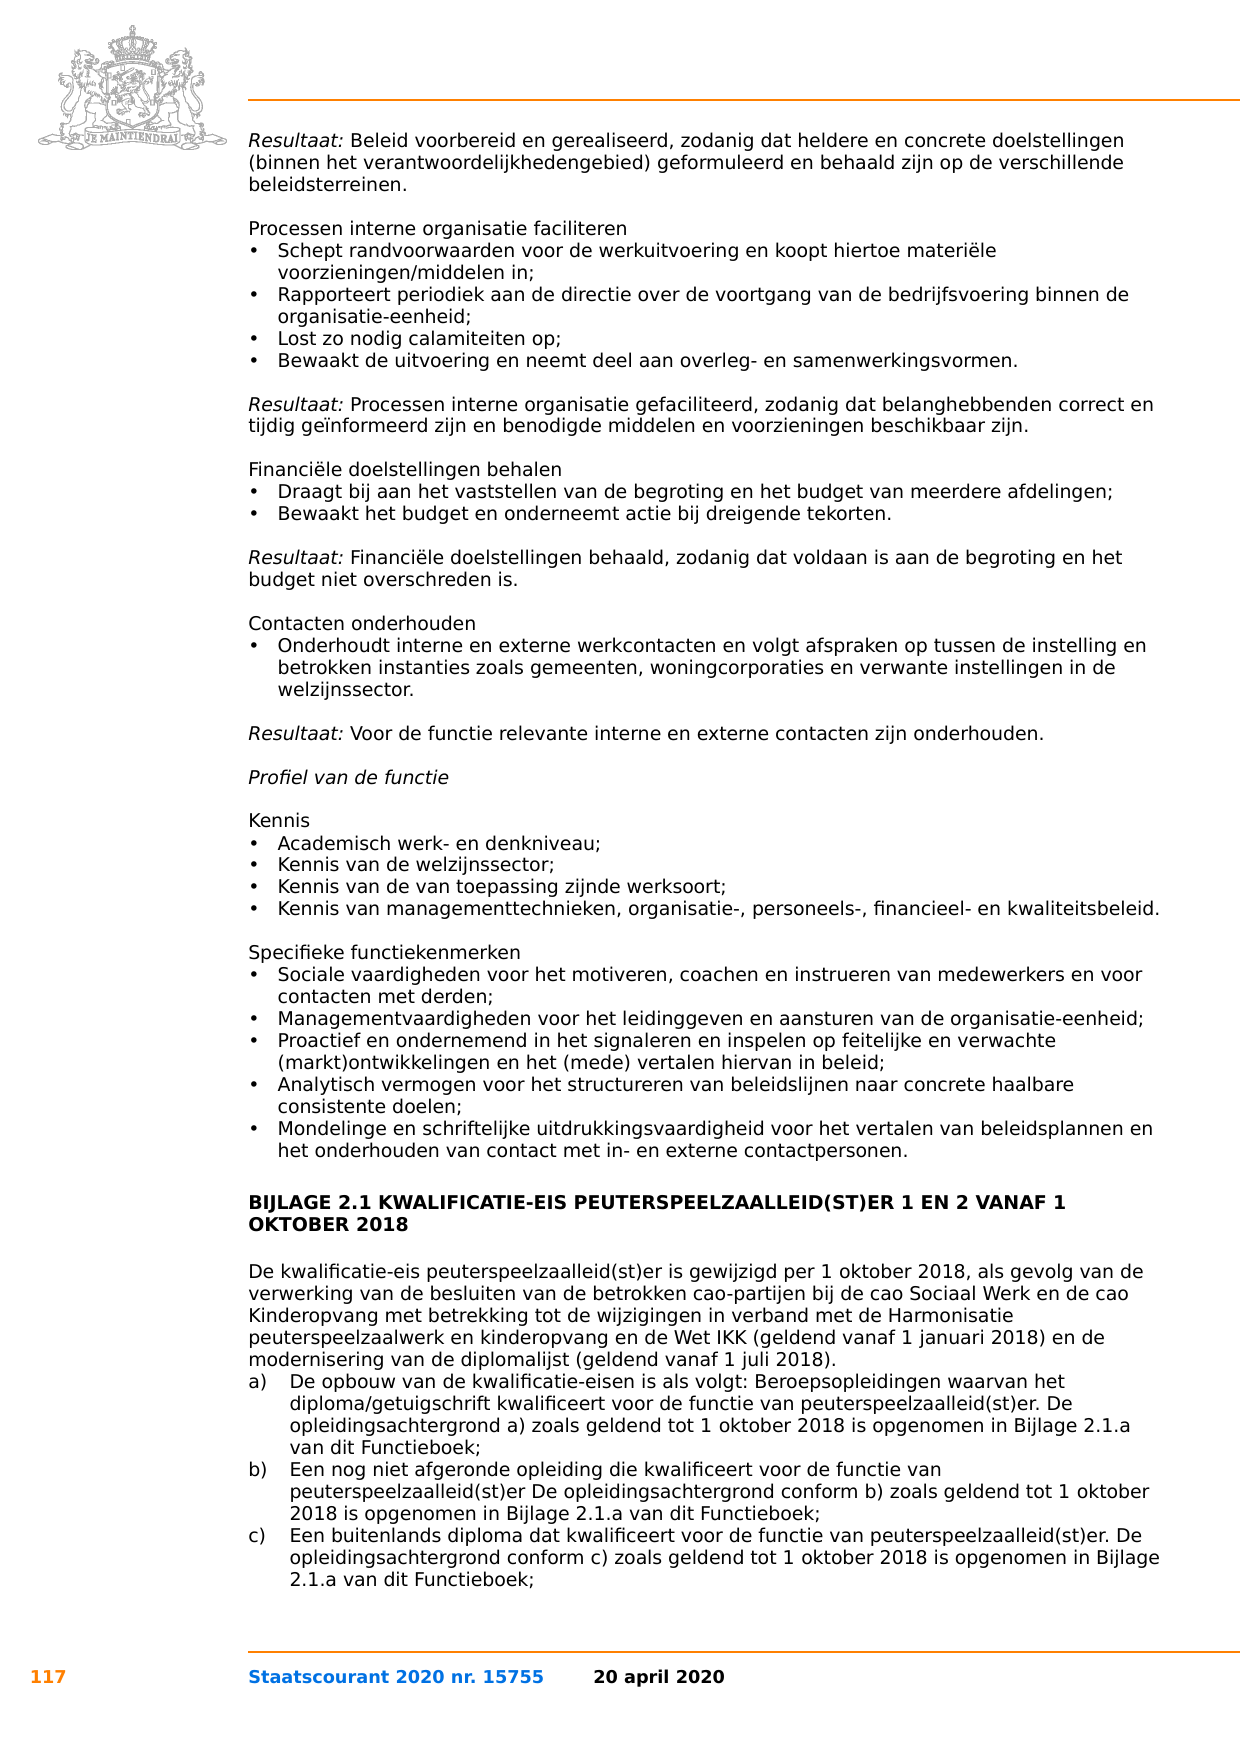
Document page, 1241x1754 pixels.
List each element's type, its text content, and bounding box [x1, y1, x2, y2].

text • Proactief en ondernemend in het signaleren en inspelen op feitelijke en verwachte (markt)ontwikkelingen en het (mede) vertalen hiervan in beleid; [248, 1030, 1163, 1074]
text • Academisch werk- en denkniveau; [248, 832, 1163, 854]
subtitle BIJLAGE 2.1 KWALIFICATIE-EIS PEUTERSPEELZAALLEID(ST)ER 1 EN 2 VANAF 1 OKTOBER 2018 [248, 1192, 1163, 1236]
text b) Een nog niet afgeronde opleiding die kwalificeert voor de functie van peuterspeelzaalleid(st)er De opleidingsachtergrond conform b) zoals geldend tot 1 oktober 2018 is opgenomen in Bijlage 2.1.a van dit Functieboek; [248, 1459, 1163, 1525]
text a) De opbouw van de kwalificatie-eisen is als volgt: Beroepsopleidingen waarvan het diploma/getuigschrift kwalificeert voor de functie van peuterspeelzaalleid(st)er. De opleidingsachtergrond a) zoals geldend tot 1 oktober 2018 is opgenomen in Bijlage 2.1.a van dit Functieboek; [248, 1371, 1163, 1459]
text • Draagt bij aan het vaststellen van de begroting en het budget van meerdere afdelingen; [248, 481, 1163, 503]
text • Analytisch vermogen voor het structureren van beleidslijnen naar concrete haalbare consistente doelen; [248, 1074, 1163, 1118]
text • Kennis van de van toepassing zijnde werksoort; [248, 876, 1163, 898]
text • Kennis van managementtechnieken, organisatie-, personeels-, financieel- en kwaliteitsbeleid. [248, 898, 1163, 920]
text • Bewaakt het budget en onderneemt actie bij dreigende tekorten. [248, 503, 1163, 525]
picture [38, 25, 227, 150]
subtitle Kennis [248, 810, 1163, 832]
text • Lost zo nodig calamiteiten op; [248, 328, 1163, 349]
text • Sociale vaardigheden voor het motiveren, coachen en instrueren van medewerkers en voor contacten met derden; [248, 964, 1163, 1008]
text • Bewaakt de uitvoering en neemt deel aan overleg- en samenwerkingsvormen. [248, 349, 1163, 372]
subtitle Contacten onderhouden [248, 613, 1163, 635]
text Resultaat: Processen interne organisatie gefaciliteerd, zodanig dat belanghebbenden correct en tijdig geïnformeerd zijn en benodigde middelen en voorzieningen beschikbaar zijn. [248, 393, 1163, 437]
subtitle Financiële doelstellingen behalen [248, 459, 1163, 481]
text • Onderhoudt interne en externe werkcontacten en volgt afspraken op tussen de instelling en betrokken instanties zoals gemeenten, woningcorporaties en verwante instellingen in de welzijnssector. [248, 635, 1163, 701]
text Resultaat: Beleid voorbereid en gerealiseerd, zodanig dat heldere en concrete doelstellingen (binnen het verantwoordelijkhedengebied) geformuleerd en behaald zijn op de verschillende beleidsterreinen. [248, 130, 1163, 196]
text • Schept randvoorwaarden voor de werkuitvoering en koopt hiertoe materiële voorzieningen/middelen in; [248, 240, 1163, 284]
subtitle Profiel van de functie [248, 767, 1163, 788]
text • Mondelinge en schriftelijke uitdrukkingsvaardigheid voor het vertalen van beleidsplannen en het onderhouden van contact met in- en externe contactpersonen. [248, 1118, 1163, 1162]
text • Managementvaardigheden voor het leidinggeven en aansturen van de organisatie-eenheid; [248, 1008, 1163, 1030]
text Resultaat: Financiële doelstellingen behaald, zodanig dat voldaan is aan de begroting en het budget niet overschreden is. [248, 547, 1163, 591]
subtitle Processen interne organisatie faciliteren [248, 218, 1163, 240]
text • Rapporteert periodiek aan de directie over de voortgang van de bedrijfsvoering binnen de organisatie-eenheid; [248, 284, 1163, 328]
text c) Een buitenlands diploma dat kwalificeert voor de functie van peuterspeelzaalleid(st)er. De opleidingsachtergrond conform c) zoals geldend tot 1 oktober 2018 is opgenomen in Bijlage 2.1.a van dit Functieboek; [248, 1525, 1163, 1591]
text Resultaat: Voor de functie relevante interne en externe contacten zijn onderhouden. [248, 723, 1163, 745]
subtitle Specifieke functiekenmerken [248, 942, 1163, 964]
text • Kennis van de welzijnssector; [248, 854, 1163, 876]
text De kwalificatie-eis peuterspeelzaalleid(st)er is gewijzigd per 1 oktober 2018, als gevolg van de verwerking van de besluiten van de betrokken cao-partijen bij de cao Sociaal Werk en de cao Kinderopvang met betrekking tot de wijzigingen in verband met de Harmonisatie peuterspeelzaalwerk en kinderopvang en de Wet IKK (geldend vanaf 1 januari 2018) en de modernisering van de diplomalijst (geldend vanaf 1 juli 2018). [248, 1261, 1163, 1371]
